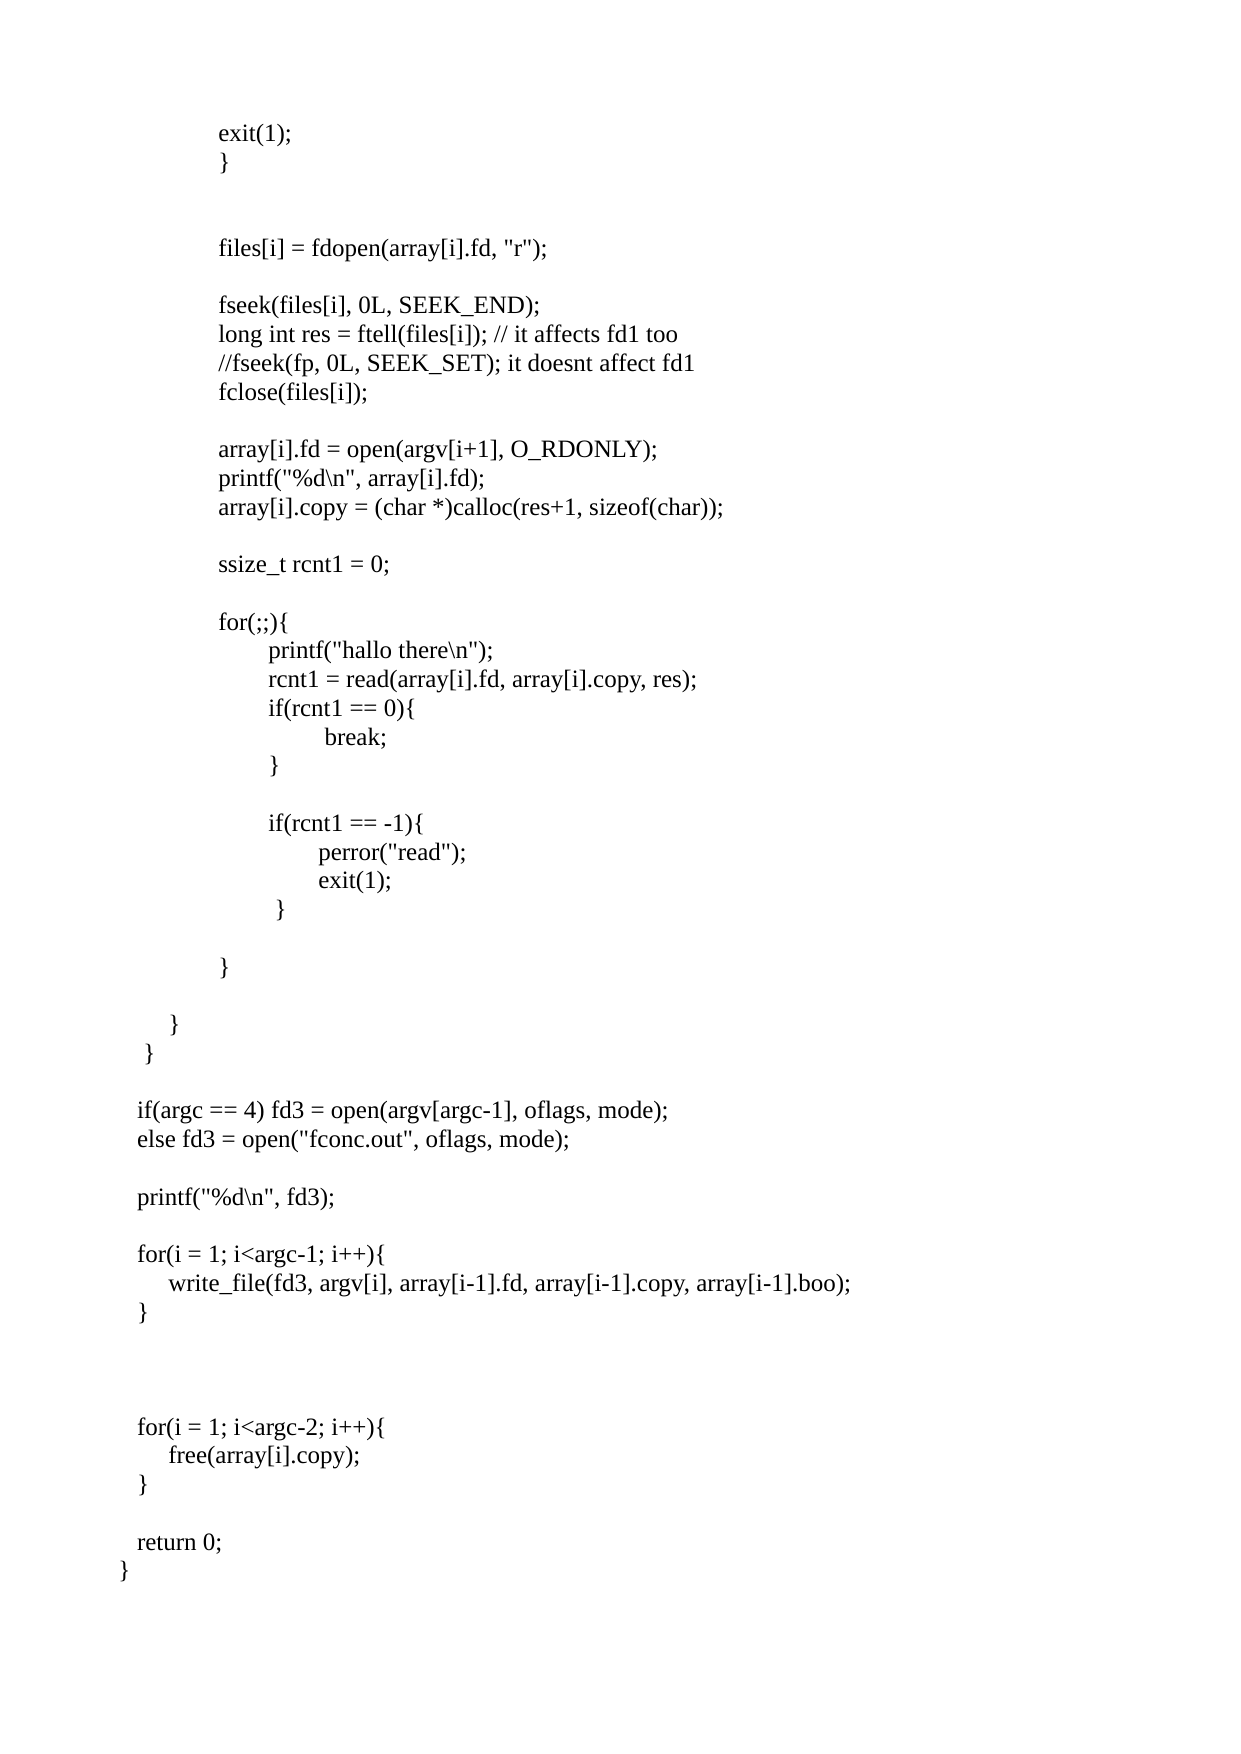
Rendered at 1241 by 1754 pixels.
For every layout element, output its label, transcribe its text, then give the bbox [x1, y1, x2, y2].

text return 0; [118, 1527, 1122, 1556]
text for(;;){ [118, 607, 1122, 636]
text printf("%d\n", array[i].fd); [118, 463, 1122, 492]
text if(argc == 4) fd3 = open(argv[argc-1], oflags, mode); [118, 1096, 1122, 1124]
text else fd3 = open("fconc.out", oflags, mode); [118, 1124, 1122, 1153]
text if(rcnt1 == 0){ [118, 693, 1122, 722]
text exit(1); [118, 118, 1122, 147]
text } [118, 1038, 1122, 1067]
text free(array[i].copy); [118, 1441, 1122, 1469]
text } [118, 1009, 1122, 1038]
text array[i].fd = open(argv[i+1], O_RDONLY); [118, 434, 1122, 463]
text } [118, 1297, 1122, 1326]
text write_file(fd3, argv[i], array[i-1].fd, array[i-1].copy, array[i-1].boo); [118, 1268, 1122, 1297]
text break; [118, 722, 1122, 751]
text perror("read"); [118, 837, 1122, 866]
text long int res = ftell(files[i]); // it affects fd1 too [118, 319, 1122, 348]
text rcnt1 = read(array[i].fd, array[i].copy, res); [118, 664, 1122, 693]
text files[i] = fdopen(array[i].fd, "r"); [118, 233, 1122, 262]
text } [118, 751, 1122, 779]
text } [118, 1556, 1122, 1584]
text printf("%d\n", fd3); [118, 1182, 1122, 1211]
text } [118, 894, 1122, 923]
text for(i = 1; i<argc-1; i++){ [118, 1239, 1122, 1268]
text if(rcnt1 == -1){ [118, 808, 1122, 837]
text exit(1); [118, 866, 1122, 894]
text for(i = 1; i<argc-2; i++){ [118, 1412, 1122, 1441]
text } [118, 952, 1122, 981]
text array[i].copy = (char *)calloc(res+1, sizeof(char)); [118, 492, 1122, 521]
text //fseek(fp, 0L, SEEK_SET); it doesnt affect fd1 [118, 348, 1122, 377]
text fseek(files[i], 0L, SEEK_END); [118, 291, 1122, 319]
text ssize_t rcnt1 = 0; [118, 549, 1122, 578]
text fclose(files[i]); [118, 377, 1122, 406]
text printf("hallo there\n"); [118, 636, 1122, 664]
text } [118, 1469, 1122, 1498]
text } [118, 147, 1122, 176]
